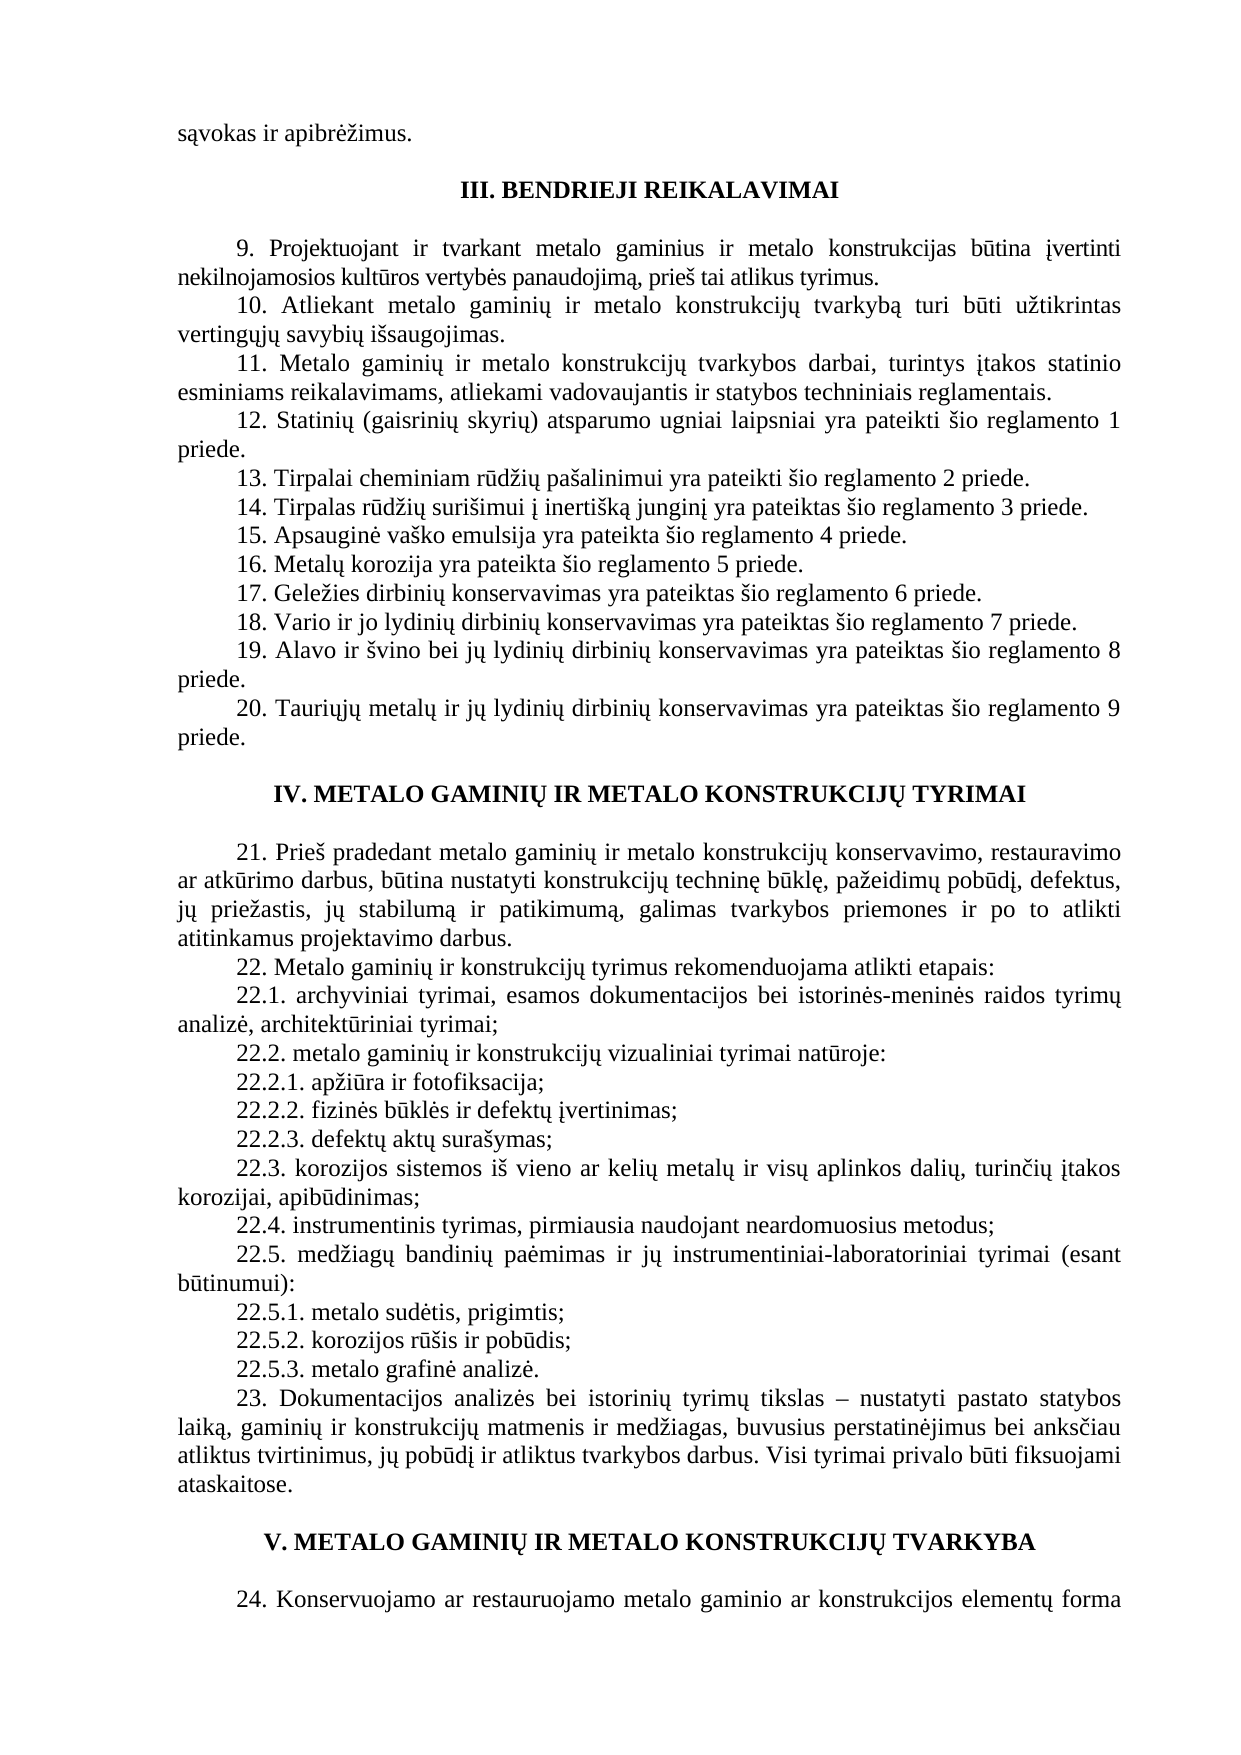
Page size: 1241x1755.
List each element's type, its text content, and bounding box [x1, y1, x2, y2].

text 14. Tirpalas rūdžių surišimui į inertišką junginį yra pateiktas šio reglamento 3 priede. [177, 492, 1122, 521]
text 19. Alavo ir švino bei jų lydinių dirbinių konservavimas yra pateiktas šio reglamento 8 priede. [177, 636, 1122, 693]
text 22.5.1. metalo sudėtis, prigimtis; [177, 1297, 1122, 1326]
text 16. Metalų korozija yra pateikta šio reglamento 5 priede. [177, 549, 1122, 578]
text 17. Geležies dirbinių konservavimas yra pateiktas šio reglamento 6 priede. [177, 578, 1122, 607]
text 22.2. metalo gaminių ir konstrukcijų vizualiniai tyrimai natūroje: [177, 1038, 1122, 1067]
text Iv. metalo gaminių ir METALO konstrukcijų tyrimai [177, 779, 1122, 808]
text 22.1. archyviniai tyrimai, esamos dokumentacijos bei istorinės-meninės raidos tyrimų analizė, architektūriniai tyrimai; [177, 981, 1122, 1038]
text 22.4. instrumentinis tyrimas, pirmiausia naudojant neardomuosius metodus; [177, 1211, 1122, 1239]
text 23. Dokumentacijos analizės bei istorinių tyrimų tikslas – nustatyti pastato statybos laiką, gaminių ir konstrukcijų matmenis ir medžiagas, buvusius perstatinėjimus bei anksčiau atliktus tvirtinimus, jų pobūdį ir atliktus tvarkybos darbus. Visi tyrimai privalo būti fiksuojami ataskaitose. [177, 1383, 1122, 1498]
text 21. Prieš pradedant metalo gaminių ir metalo konstrukcijų konservavimo, restauravimo ar atkūrimo darbus, būtina nustatyti konstrukcijų techninę būklę, pažeidimų pobūdį, defektus, jų priežastis, jų stabilumą ir patikimumą, galimas tvarkybos priemones ir po to atlikti atitinkamus projektavimo darbus. [177, 837, 1122, 952]
text 11. Metalo gaminių ir metalo konstrukcijų tvarkybos darbai, turintys įtakos statinio esminiams reikalavimams, atliekami vadovaujantis ir statybos techniniais reglamentais. [177, 348, 1122, 406]
text 22.2.2. fizinės būklės ir defektų įvertinimas; [177, 1096, 1122, 1124]
text 22.5. medžiagų bandinių paėmimas ir jų instrumentiniai-laboratoriniai tyrimai (esant būtinumui): [177, 1239, 1122, 1297]
text 22.2.1. apžiūra ir fotofiksacija; [177, 1067, 1122, 1096]
text 15. Apsauginė vaško emulsija yra pateikta šio reglamento 4 priede. [177, 521, 1122, 549]
text 13. Tirpalai cheminiam rūdžių pašalinimui yra pateikti šio reglamento 2 priede. [177, 463, 1122, 492]
text 24. Konservuojamo ar restauruojamo metalo gaminio ar konstrukcijos elementų forma [177, 1584, 1122, 1613]
text III. BENDRIEJI REIKALAVIMAI [177, 176, 1122, 204]
text V. metalo gaminių ir METALO konstrukcijų tvarkyba [177, 1527, 1122, 1556]
text 18. Vario ir jo lydinių dirbinių konservavimas yra pateiktas šio reglamento 7 priede. [177, 607, 1122, 636]
text 22.2.3. defektų aktų surašymas; [177, 1124, 1122, 1153]
text 22.5.2. korozijos rūšis ir pobūdis; [177, 1326, 1122, 1354]
text 22. Metalo gaminių ir konstrukcijų tyrimus rekomenduojama atlikti etapais: [177, 952, 1122, 981]
text 12. Statinių (gaisrinių skyrių) atsparumo ugniai laipsniai yra pateikti šio reglamento 1 priede. [177, 406, 1122, 463]
text 20. Tauriųjų metalų ir jų lydinių dirbinių konservavimas yra pateiktas šio reglamento 9 priede. [177, 693, 1122, 751]
text sąvokas ir apibrėžimus. [177, 118, 1122, 147]
text 22.3. korozijos sistemos iš vieno ar kelių metalų ir visų aplinkos dalių, turinčių įtakos korozijai, apibūdinimas; [177, 1153, 1122, 1211]
text 22.5.3. metalo grafinė analizė. [177, 1354, 1122, 1383]
text 10. Atliekant metalo gaminių ir metalo konstrukcijų tvarkybą turi būti užtikrintas vertingųjų savybių išsaugojimas. [177, 291, 1122, 348]
text 9. Projektuojant ir tvarkant metalo gaminius ir metalo konstrukcijas būtina įvertinti nekilnojamosios kultūros vertybės panaudojimą, prieš tai atlikus tyrimus. [177, 233, 1122, 291]
